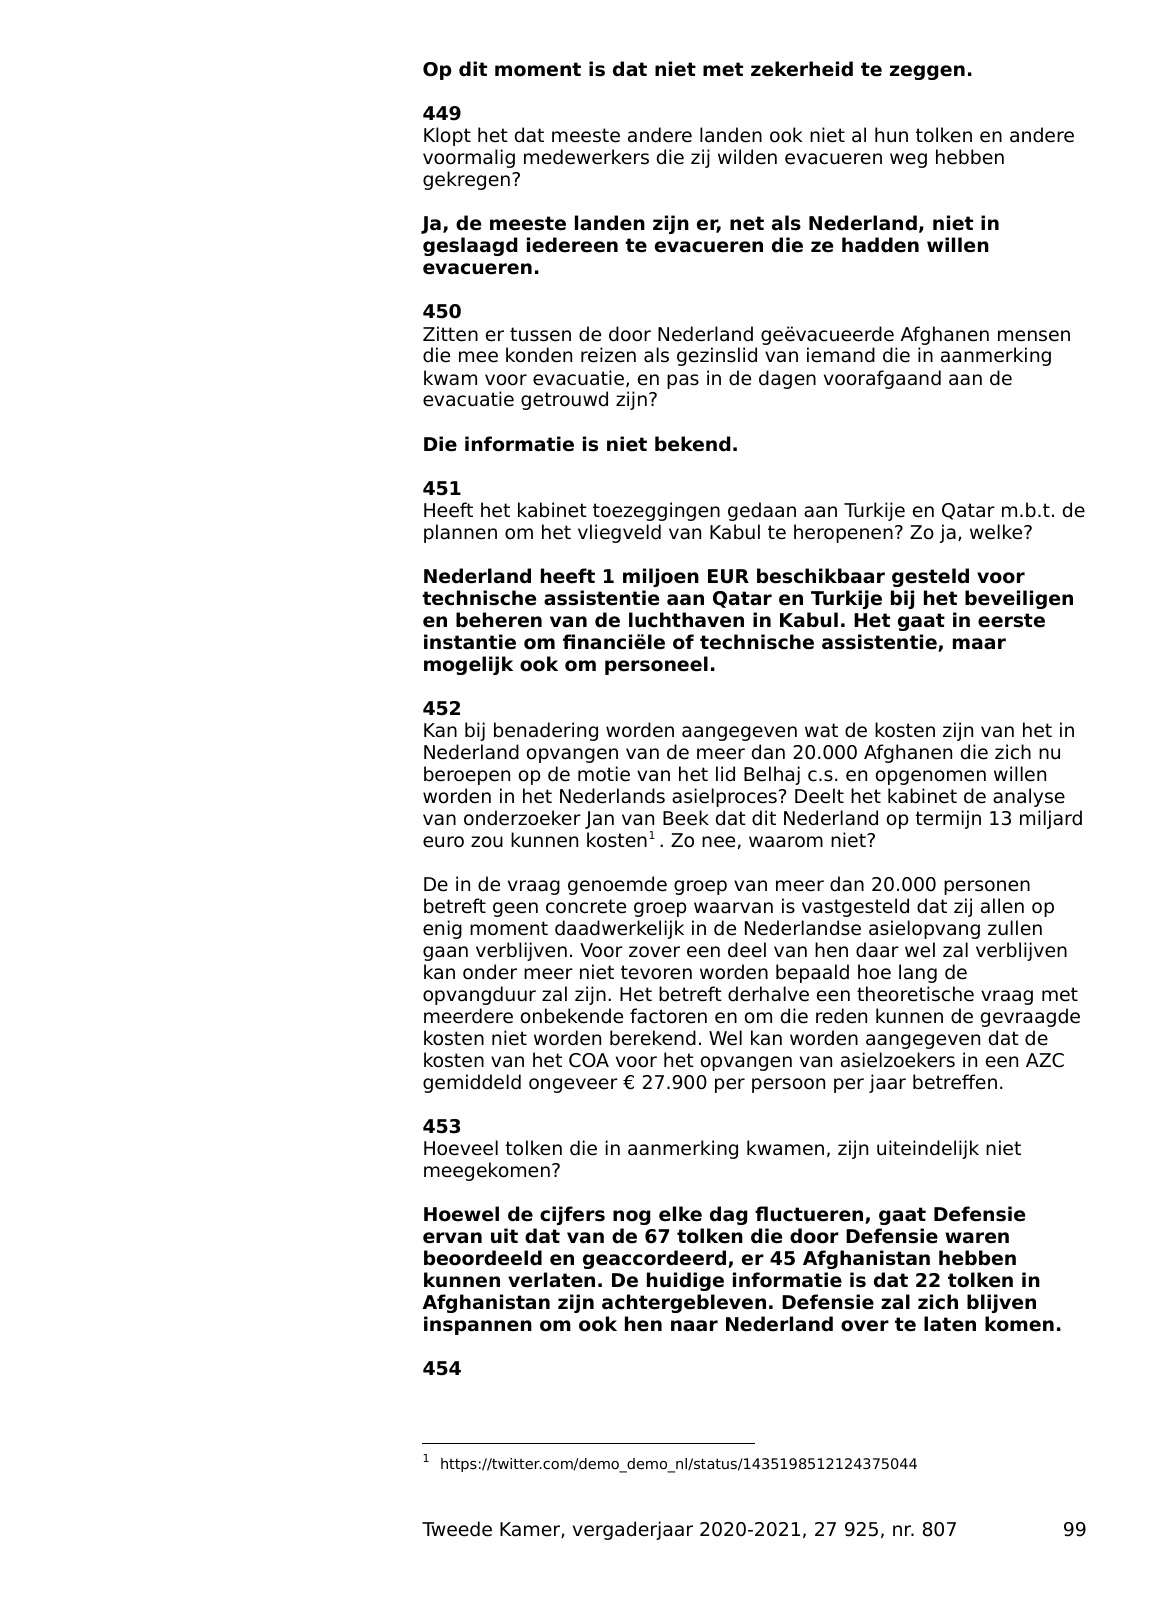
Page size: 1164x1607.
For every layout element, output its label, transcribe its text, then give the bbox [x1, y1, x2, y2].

text Klopt het dat meeste andere landen ook niet al hun tolken en andere voormalig medewerkers die zij wilden evacueren weg hebben gekregen? [422, 125, 1087, 191]
text 451 [422, 478, 1087, 500]
text Zitten er tussen de door Nederland geëvacueerde Afghanen mensen die mee konden reizen als gezinslid van iemand die in aanmerking kwam voor evacuatie, en pas in de dagen voorafgaand aan de evacuatie getrouwd zijn? [422, 323, 1087, 411]
text Hoewel de cijfers nog elke dag fluctueren, gaat Defensie ervan uit dat van de 67 tolken die door Defensie waren beoordeeld en geaccordeerd, er 45 Afghanistan hebben kunnen verlaten. De huidige informatie is dat 22 tolken in Afghanistan zijn achtergebleven. Defensie zal zich blijven inspannen om ook hen naar Nederland over te laten komen. [422, 1204, 1087, 1336]
text Die informatie is niet bekend. [422, 433, 1087, 456]
text 450 [422, 301, 1087, 323]
text Heeft het kabinet toezeggingen gedaan aan Turkije en Qatar m.b.t. de plannen om het vliegveld van Kabul te heropenen? Zo ja, welke? [422, 500, 1087, 544]
text https://twitter.com/demo_demo_nl/status/1435198512124375044 [422, 1452, 1087, 1474]
text 453 [422, 1116, 1087, 1138]
text Hoeveel tolken die in aanmerking kwamen, zijn uiteindelijk niet meegekomen? [422, 1138, 1087, 1182]
text 454 [422, 1358, 1087, 1380]
text Kan bij benadering worden aangegeven wat de kosten zijn van het in Nederland opvangen van de meer dan 20.000 Afghanen die zich nu beroepen op de motie van het lid Belhaj c.s. en opgenomen willen worden in het Nederlands asielproces? Deelt het kabinet de analyse van onderzoeker Jan van Beek dat dit Nederland op termijn 13 miljard euro zou kunnen kosten. Zo nee, waarom niet? [422, 720, 1087, 852]
text 452 [422, 698, 1087, 720]
text Ja, de meeste landen zijn er, net als Nederland, niet in geslaagd iedereen te evacueren die ze hadden willen evacueren. [422, 213, 1087, 279]
text 449 [422, 103, 1087, 125]
text Nederland heeft 1 miljoen EUR beschikbaar gesteld voor technische assistentie aan Qatar en Turkije bij het beveiligen en beheren van de luchthaven in Kabul. Het gaat in eerste instantie om financiële of technische assistentie, maar mogelijk ook om personeel. [422, 566, 1087, 676]
text De in de vraag genoemde groep van meer dan 20.000 personen betreft geen concrete groep waarvan is vastgesteld dat zij allen op enig moment daadwerkelijk in de Nederlandse asielopvang zullen gaan verblijven. Voor zover een deel van hen daar wel zal verblijven kan onder meer niet tevoren worden bepaald hoe lang de opvangduur zal zijn. Het betreft derhalve een theoretische vraag met meerdere onbekende factoren en om die reden kunnen de gevraagde kosten niet worden berekend. Wel kan worden aangegeven dat de kosten van het COA voor het opvangen van asielzoekers in een AZC gemiddeld ongeveer € 27.900 per persoon per jaar betreffen. [422, 874, 1087, 1094]
text Op dit moment is dat niet met zekerheid te zeggen. [422, 59, 1087, 81]
